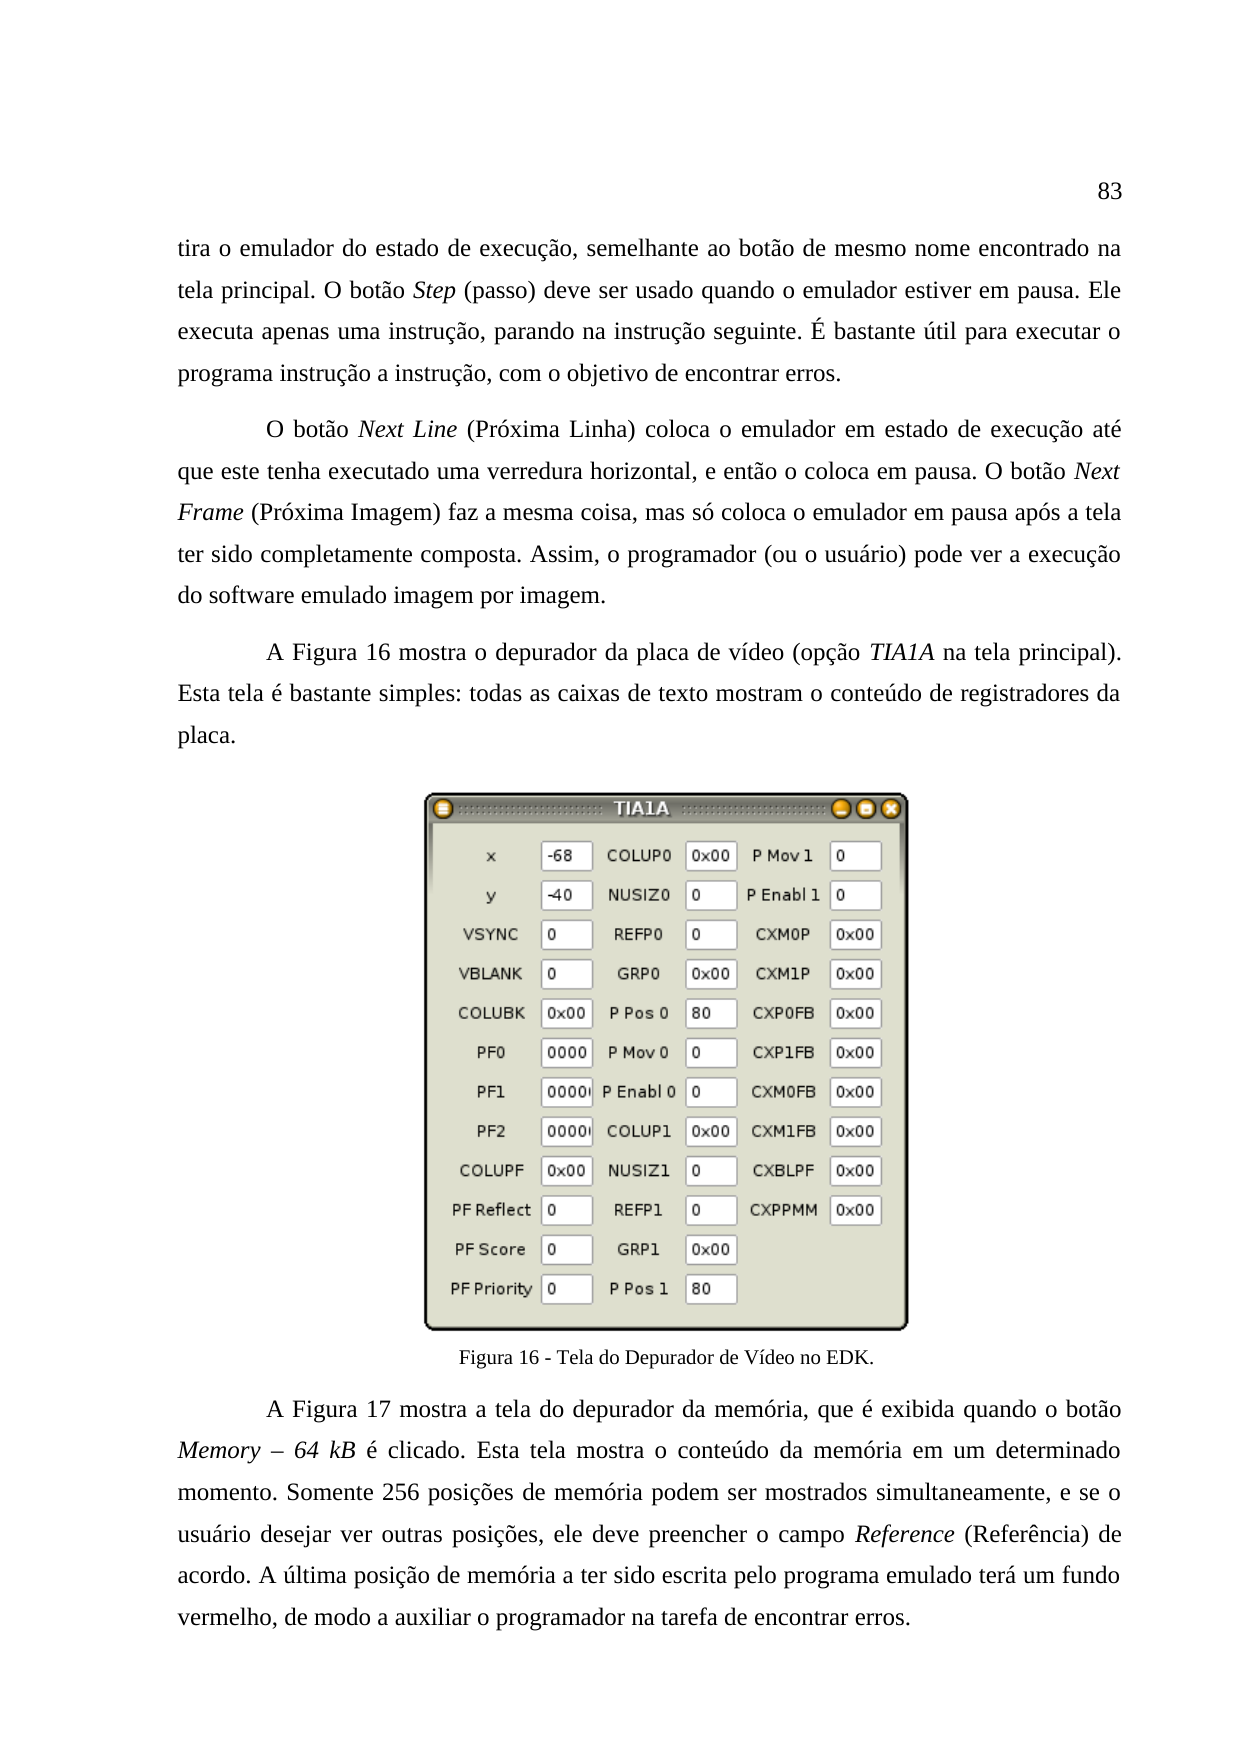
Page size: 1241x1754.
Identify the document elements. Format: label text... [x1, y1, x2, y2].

text A Figura 17 mostra a tela do depurador da memória, que é exibida quando o botão Memory – 64 kB é clicado. Esta tela mostra o conteúdo da memória em um determinado momento. Somente 256 posições de memória podem ser mostrados simultaneamente, e se o usuário desejar ver outras posições, ele deve preencher o campo Reference (Referência) de acordo. A última posição de memória a ter sido escrita pelo programa emulado terá um fundo vermelho, de modo a auxiliar o programador na tarefa de encontrar erros. [177, 777, 1122, 1631]
text A Figura 16 mostra o depurador da placa de vídeo (opção TIA1A na tela principal). Esta tela é bastante simples: todas as caixas de texto mostram o conteúdo de registradores da placa. [177, 638, 1122, 749]
text O botão Next Line (Próxima Linha) coloca o emulador em estado de execução até que este tenha executado uma verredura horizontal, e então o coloca em pausa. O botão Next Frame (Próxima Imagem) faz a mesma coisa, mas só coloca o emulador em pausa após a tela ter sido completamente composta. Assim, o programador (ou o usuário) pode ver a execução do software emulado imagem por imagem. [177, 415, 1122, 609]
text Figura 16 - Tela do Depurador de Vídeo no EDK. [420, 1334, 913, 1369]
picture [420, 790, 913, 1334]
text tira o emulador do estado de execução, semelhante ao botão de mesmo nome encontrado na tela principal. O botão Step (passo) deve ser usado quando o emulador estiver em pausa. Ele executa apenas uma instrução, parando na instrução seguinte. É bastante útil para executar o programa instrução a instrução, com o objetivo de encontrar erros. [177, 234, 1122, 387]
